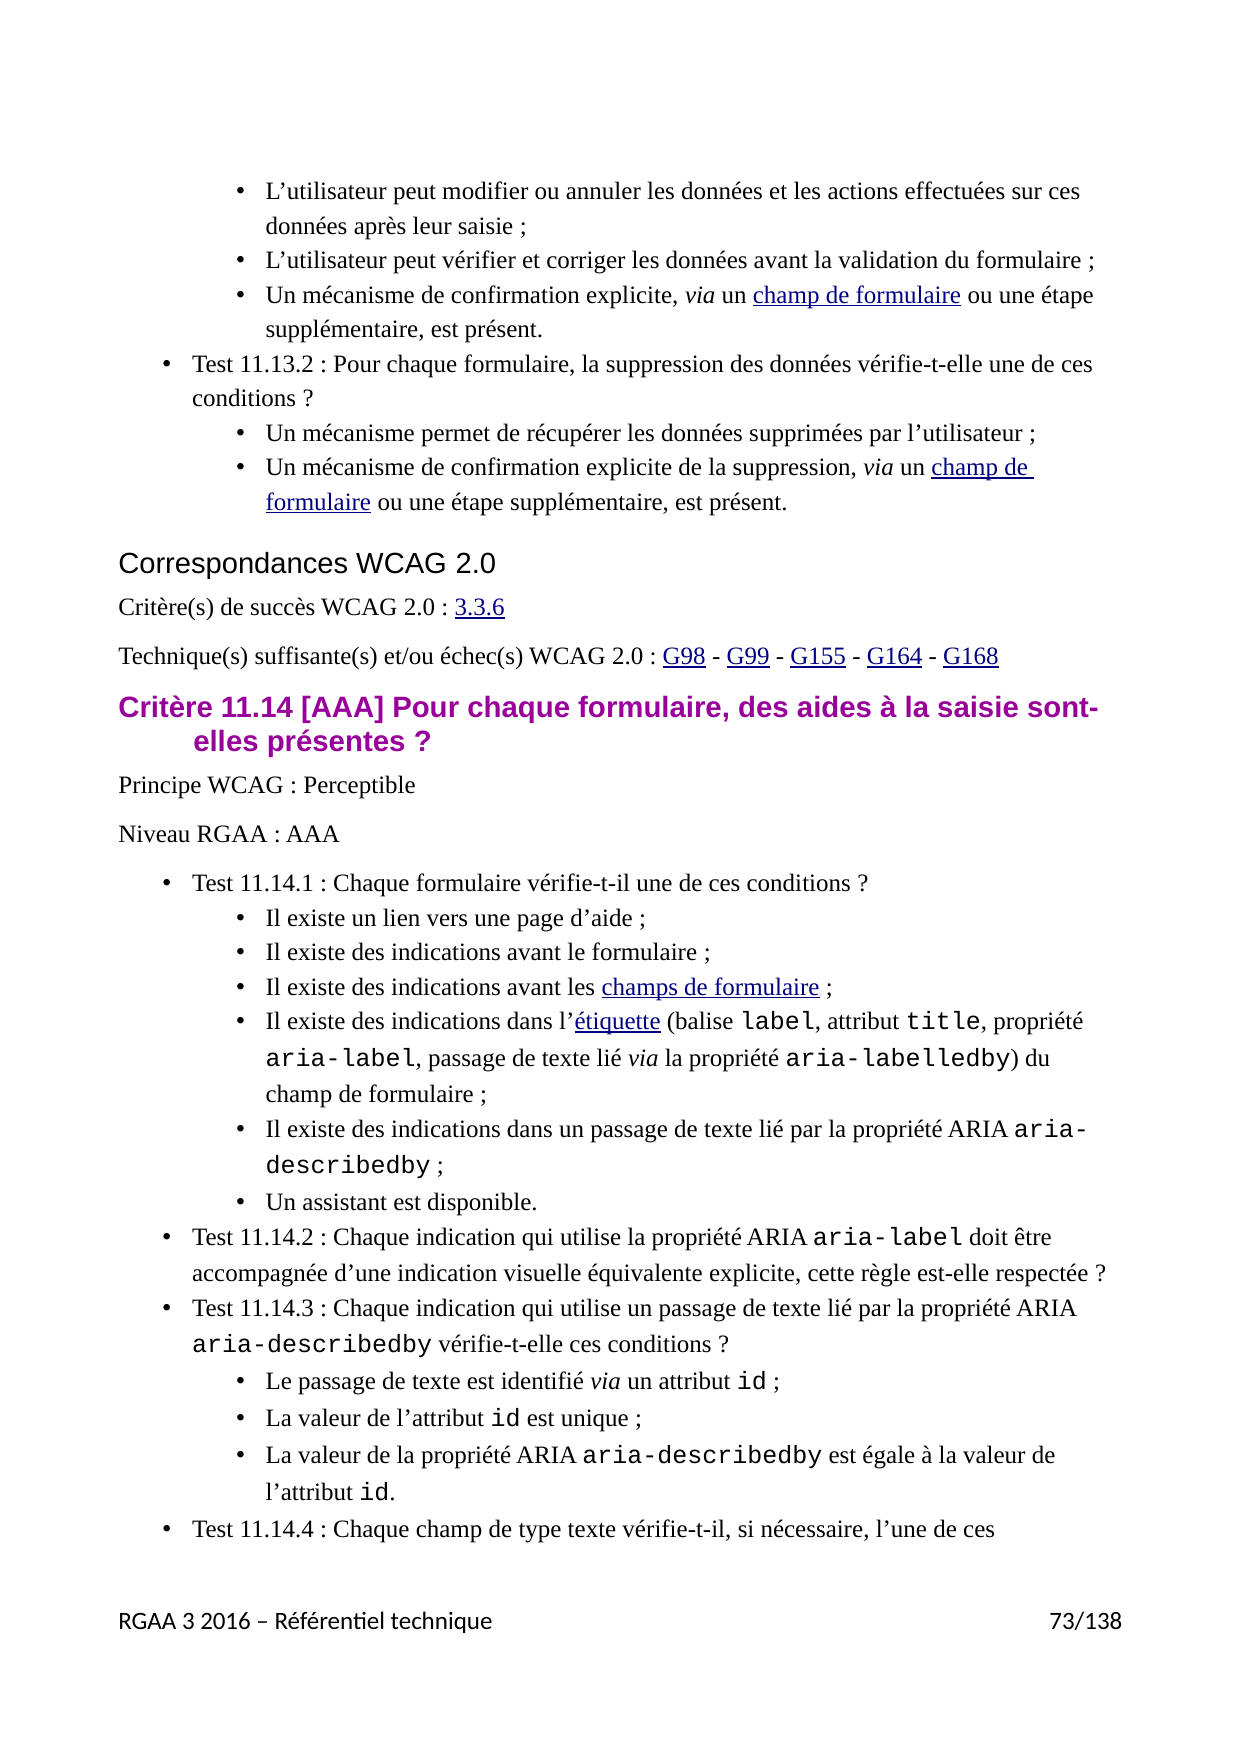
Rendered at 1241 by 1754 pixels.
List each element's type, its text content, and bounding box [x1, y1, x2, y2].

list L’utilisateur peut vérifier et corriger les données avant la validation du formulaire ; [236, 245, 1122, 274]
list Il existe des indications avant le formulaire ; [236, 937, 1122, 966]
subtitle Critère 11.14 [AAA] Pour chaque formulaire, des aides à la saisie sont-elles présentes ? [118, 690, 1122, 758]
list Un mécanisme de confirmation explicite, via un champ de formulaire ou une étape supplémentaire, est présent. [236, 280, 1122, 343]
list Test 11.14.4 : Chaque champ de type texte vérifie-t-il, si nécessaire, l’une de ces [162, 1514, 1122, 1543]
list Un assistant est disponible. [236, 1187, 1122, 1216]
list Test 11.14.1 : Chaque formulaire vérifie-t-il une de ces conditions ? [162, 868, 1122, 897]
subtitle Correspondances WCAG 2.0 [118, 546, 1122, 580]
text Principe WCAG : Perceptible [118, 770, 1122, 799]
list Il existe un lien vers une page d’aide ; [236, 903, 1122, 932]
list Un mécanisme de confirmation explicite de la suppression, via un champ de formulaire ou une étape supplémentaire, est présent. [236, 452, 1122, 515]
text Niveau RGAA : AAA [118, 819, 1122, 848]
list Un mécanisme permet de récupérer les données supprimées par l’utilisateur ; [236, 418, 1122, 446]
list La valeur de la propriété ARIA aria-describedby est égale à la valeur de l’attribut id. [236, 1440, 1122, 1508]
list Test 11.13.2 : Pour chaque formulaire, la suppression des données vérifie-t-elle une de ces conditions ? [162, 349, 1122, 412]
list Test 11.14.3 : Chaque indication qui utilise un passage de texte lié par la propriété ARIA aria-describedby vérifie-t-elle ces conditions ? [162, 1293, 1122, 1360]
list L’utilisateur peut modifier ou annuler les données et les actions effectuées sur ces données après leur saisie ; [236, 176, 1122, 239]
list Il existe des indications avant les champs de formulaire ; [236, 972, 1122, 1001]
list La valeur de l’attribut id est unique ; [236, 1403, 1122, 1434]
list Il existe des indications dans l’étiquette (balise label, attribut title, propriété aria-label, passage de texte lié via la propriété aria-labelledby) du champ de formulaire ; [236, 1006, 1122, 1108]
list Il existe des indications dans un passage de texte lié par la propriété ARIA aria-describedby ; [236, 1114, 1122, 1181]
text Technique(s) suffisante(s) et/ou échec(s) WCAG 2.0 : G98 - G99 - G155 - G164 - G168 [118, 641, 1122, 670]
list Test 11.14.2 : Chaque indication qui utilise la propriété ARIA aria-label doit être accompagnée d’une indication visuelle équivalente explicite, cette règle est-elle respectée ? [162, 1222, 1122, 1287]
text Critère(s) de succès WCAG 2.0 : 3.3.6 [118, 592, 1122, 621]
list Le passage de texte est identifié via un attribut id ; [236, 1366, 1122, 1397]
